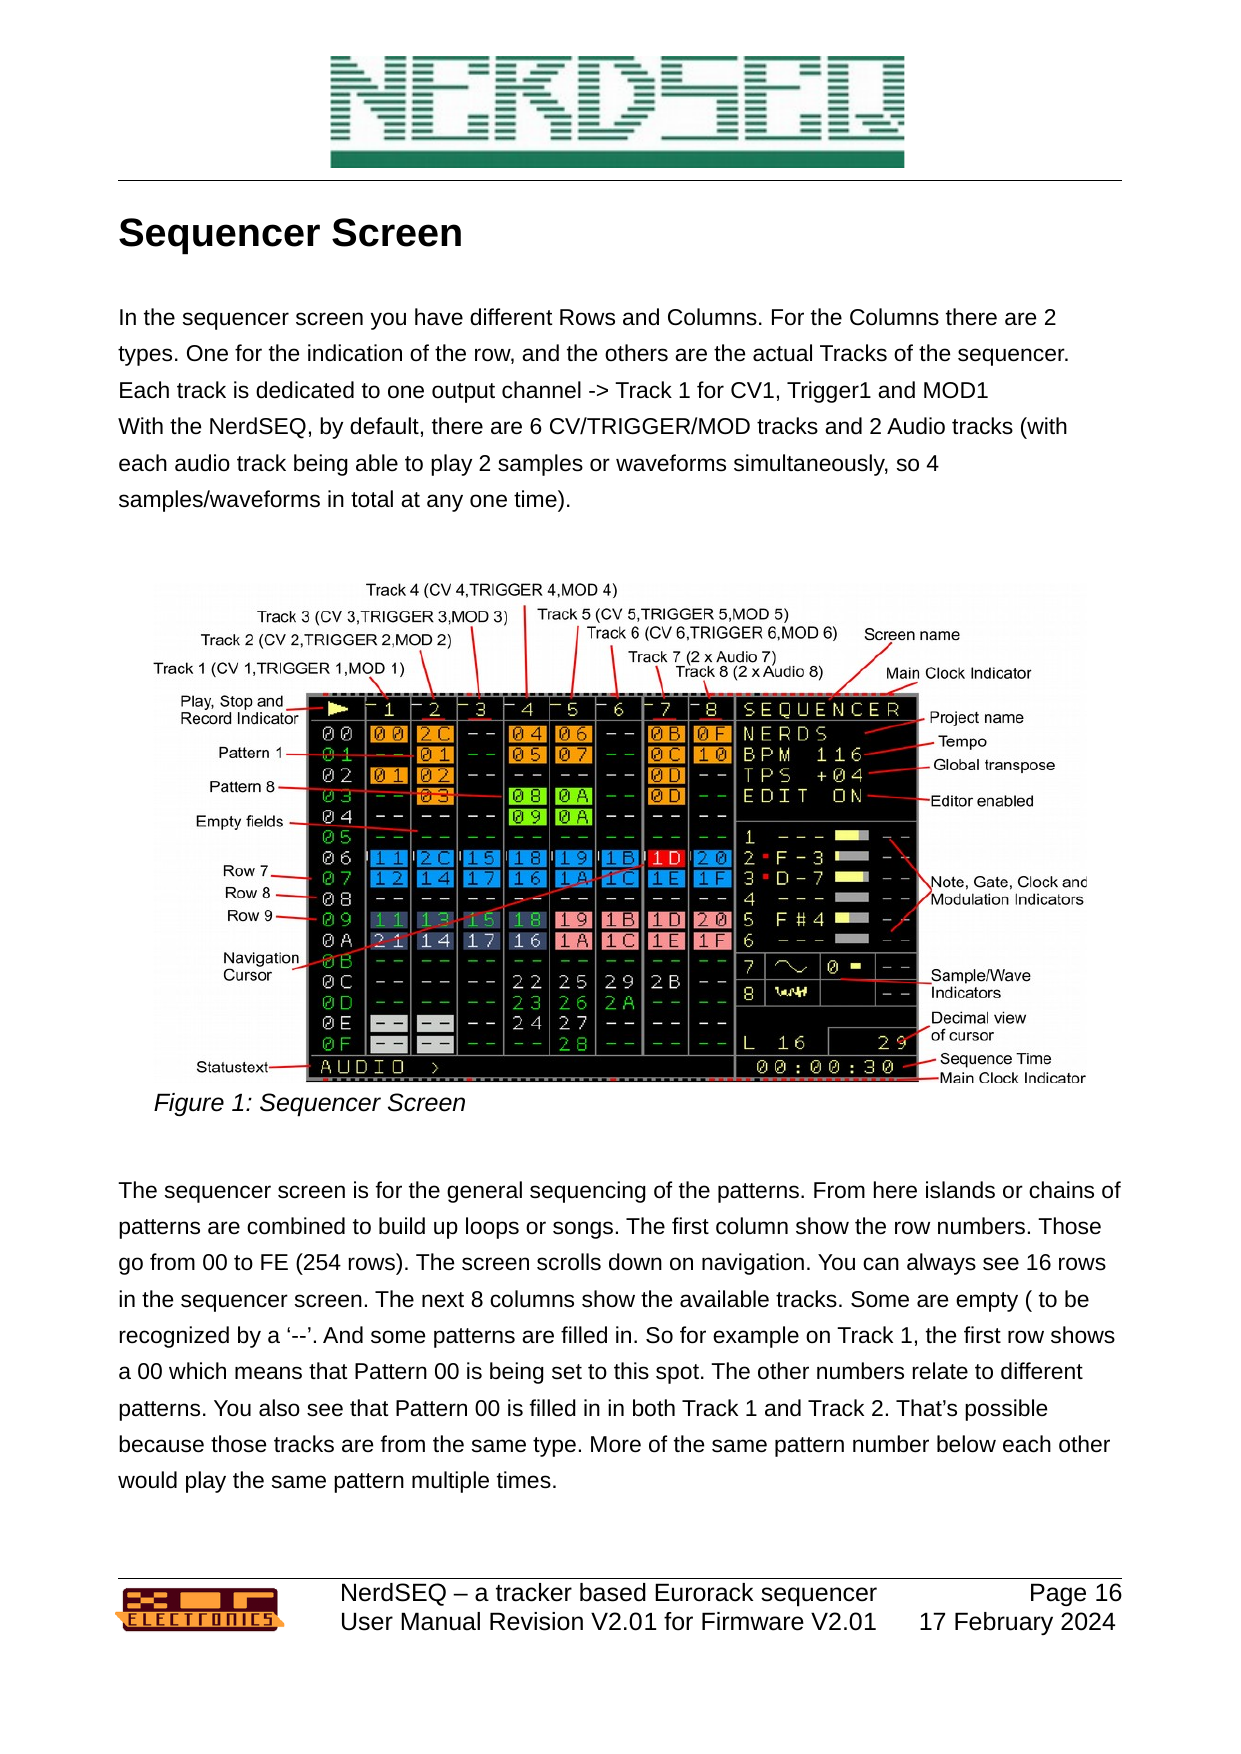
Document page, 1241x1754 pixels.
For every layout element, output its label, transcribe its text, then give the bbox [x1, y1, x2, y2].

text With the NerdSEQ, by default, there are 6 CV/TRIGGER/MOD tracks and 2 Audio tracks (with each audio track being able to play 2 samples or waveforms simultaneously, so 4 samples/waveforms in total at any one time). [118, 413, 1122, 512]
text Figure 1: Sequencer Screen [153, 1083, 1087, 1116]
subtitle Sequencer Screen [118, 209, 1122, 255]
picture [330, 56, 905, 168]
text Each track is dedicated to one output channel -> Track 1 for CV1, Trigger1 and MOD1 [118, 377, 1122, 403]
text In the sequencer screen you have different Rows and Columns. For the Columns there are 2 types. One for the indication of the row, and the others are the actual Tracks of the sequencer. [118, 304, 1122, 367]
picture [115, 1584, 285, 1634]
picture [153, 583, 1087, 1083]
text The sequencer screen is for the general sequencing of the patterns. From here islands or chains of patterns are combined to build up loops or songs. The first column show the row numbers. Those go from 00 to FE (254 rows). The screen scrolls down on navigation. You can always see 16 rows in the sequencer screen. The next 8 columns show the available tracks. Some are empty ( to be recognized by a ‘--’. And some patterns are filled in. So for example on Track 1, the first row shows a 00 which means that Pattern 00 is being set to this spot. The other numbers relate to different patterns. You also see that Pattern 00 is filled in in both Track 1 and Track 2. That’s possible because those tracks are from the same type. More of the same pattern number below each other would play the same pattern multiple times. [118, 1177, 1122, 1494]
